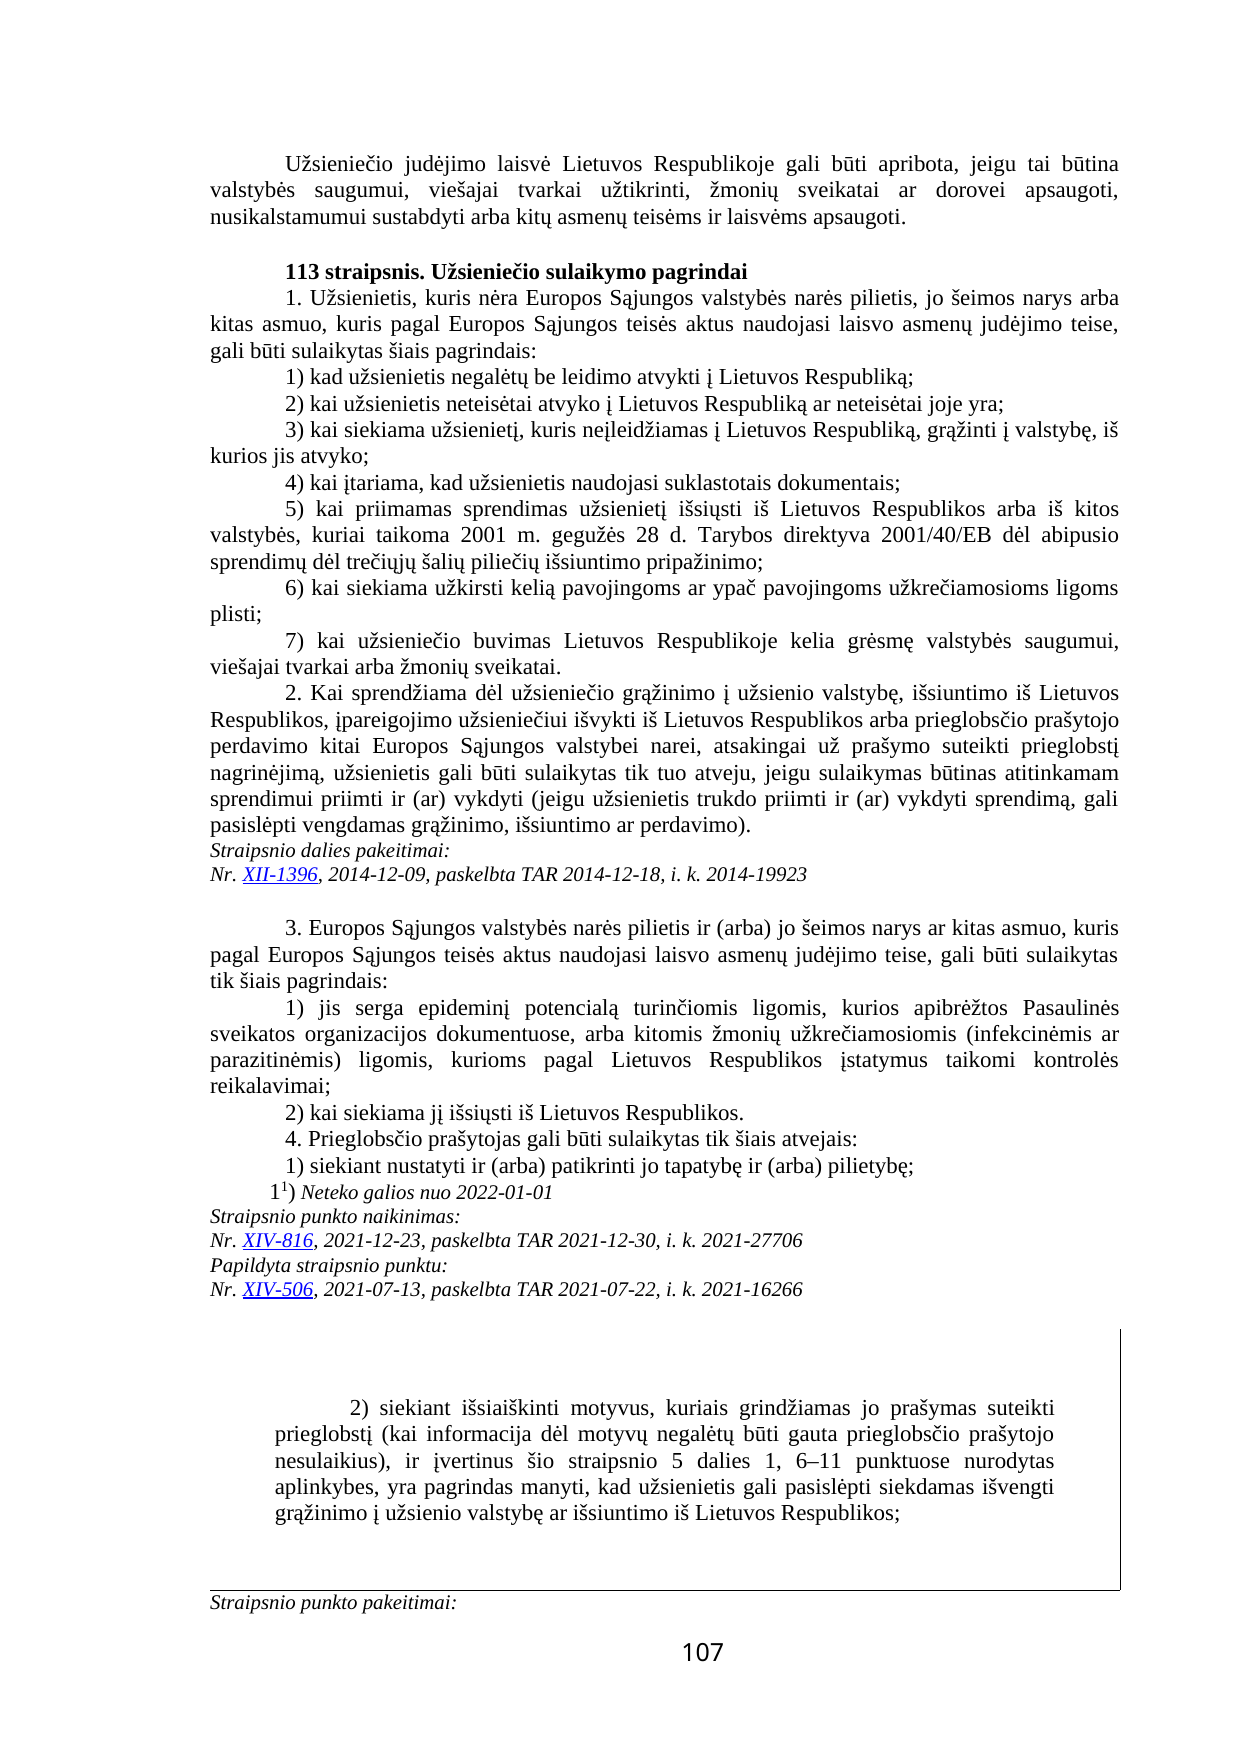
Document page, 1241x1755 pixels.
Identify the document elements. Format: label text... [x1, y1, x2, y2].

text 3. Europos Sąjungos valstybės narės pilietis ir (arba) jo šeimos narys ar kitas asmuo, kuris pagal Europos Sąjungos teisės aktus naudojasi laisvo asmenų judėjimo teise, gali būti sulaikytas tik šiais pagrindais: [210, 914, 1120, 993]
text Straipsnio dalies pakeitimai: [210, 838, 1120, 862]
text 11) Neteko galios nuo 2022-01-01 [210, 1178, 1120, 1204]
text 1. Užsienietis, kuris nėra Europos Sąjungos valstybės narės pilietis, jo šeimos narys arba kitas asmuo, kuris pagal Europos Sąjungos teisės aktus naudojasi laisvo asmenų judėjimo teise, gali būti sulaikytas šiais pagrindais: [210, 284, 1120, 363]
text Straipsnio punkto naikinimas: [210, 1204, 1120, 1228]
text 6) kai siekiama užkirsti kelią pavojingoms ar ypač pavojingoms užkrečiamosioms ligoms plisti; [210, 574, 1120, 627]
text 1) siekiant nustatyti ir (arba) patikrinti jo tapatybę ir (arba) pilietybę; [210, 1152, 1120, 1178]
text 2) kai užsienietis neteisėtai atvyko į Lietuvos Respubliką ar neteisėtai joje yra; [210, 389, 1120, 416]
text 1) kad užsienietis negalėtų be leidimo atvykti į Lietuvos Respubliką; [210, 363, 1120, 389]
text Užsieniečio judėjimo laisvė Lietuvos Respublikoje gali būti apribota, jeigu tai būtina valstybės saugumui, viešajai tvarkai užtikrinti, žmonių sveikatai ar dorovei apsaugoti, nusikalstamumui sustabdyti arba kitų asmenų teisėms ir laisvėms apsaugoti. [210, 150, 1120, 229]
text 4) kai įtariama, kad užsienietis naudojasi suklastotais dokumentais; [210, 469, 1120, 495]
text Nr. XIV-816, 2021-12-23, paskelbta TAR 2021-12-30, i. k. 2021-27706 [210, 1228, 1120, 1252]
text 113 straipsnis. Užsieniečio sulaikymo pagrindai [210, 258, 1120, 284]
text 3) kai siekiama užsienietį, kuris neįleidžiamas į Lietuvos Respubliką, grąžinti į valstybę, iš kurios jis atvyko; [210, 416, 1120, 469]
text Nr. XII-1396, 2014-12-09, paskelbta TAR 2014-12-18, i. k. 2014-19923 [210, 862, 1120, 886]
text 2. Kai sprendžiama dėl užsieniečio grąžinimo į užsienio valstybę, išsiuntimo iš Lietuvos Respublikos, įpareigojimo užsieniečiui išvykti iš Lietuvos Respublikos arba prieglobsčio prašytojo perdavimo kitai Europos Sąjungos valstybei narei, atsakingai už prašymo suteikti prieglobstį nagrinėjimą, užsienietis gali būti sulaikytas tik tuo atveju, jeigu sulaikymas būtinas atitinkamam sprendimui priimti ir (ar) vykdyti (jeigu užsienietis trukdo priimti ir (ar) vykdyti sprendimą, gali pasislėpti vengdamas grąžinimo, išsiuntimo ar perdavimo). [210, 679, 1120, 838]
text 7) kai užsieniečio buvimas Lietuvos Respublikoje kelia grėsmę valstybės saugumui, viešajai tvarkai arba žmonių sveikatai. [210, 627, 1120, 679]
text 5) kai priimamas sprendimas užsienietį išsiųsti iš Lietuvos Respublikos arba iš kitos valstybės, kuriai taikoma 2001 m. gegužės 28 d. Tarybos direktyva 2001/40/EB dėl abipusio sprendimų dėl trečiųjų šalių piliečių išsiuntimo pripažinimo; [210, 495, 1120, 574]
text 2) kai siekiama jį išsiųsti iš Lietuvos Respublikos. [210, 1099, 1120, 1125]
text 2) siekiant išsiaiškinti motyvus, kuriais grindžiamas jo prašymas suteikti prieglobstį (kai informacija dėl motyvų negalėtų būti gauta prieglobsčio prašytojo nesulaikius), ir įvertinus šio straipsnio 5 dalies 1, 6–11 punktuose nurodytas aplinkybes, yra pagrindas manyti, kad užsienietis gali pasislėpti siekdamas išvengti grąžinimo į užsienio valstybę ar išsiuntimo iš Lietuvos Respublikos; [210, 1329, 1120, 1590]
text Nr. XIV-506, 2021-07-13, paskelbta TAR 2021-07-22, i. k. 2021-16266 [210, 1277, 1120, 1301]
text 1) jis serga epideminį potencialą turinčiomis ligomis, kurios apibrėžtos Pasaulinės sveikatos organizacijos dokumentuose, arba kitomis žmonių užkrečiamosiomis (infekcinėmis ar parazitinėmis) ligomis, kurioms pagal Lietuvos Respublikos įstatymus taikomi kontrolės reikalavimai; [210, 993, 1120, 1099]
text Straipsnio punkto pakeitimai: [210, 1590, 1120, 1614]
text Papildyta straipsnio punktu: [210, 1252, 1120, 1277]
text 4. Prieglobsčio prašytojas gali būti sulaikytas tik šiais atvejais: [210, 1125, 1120, 1152]
